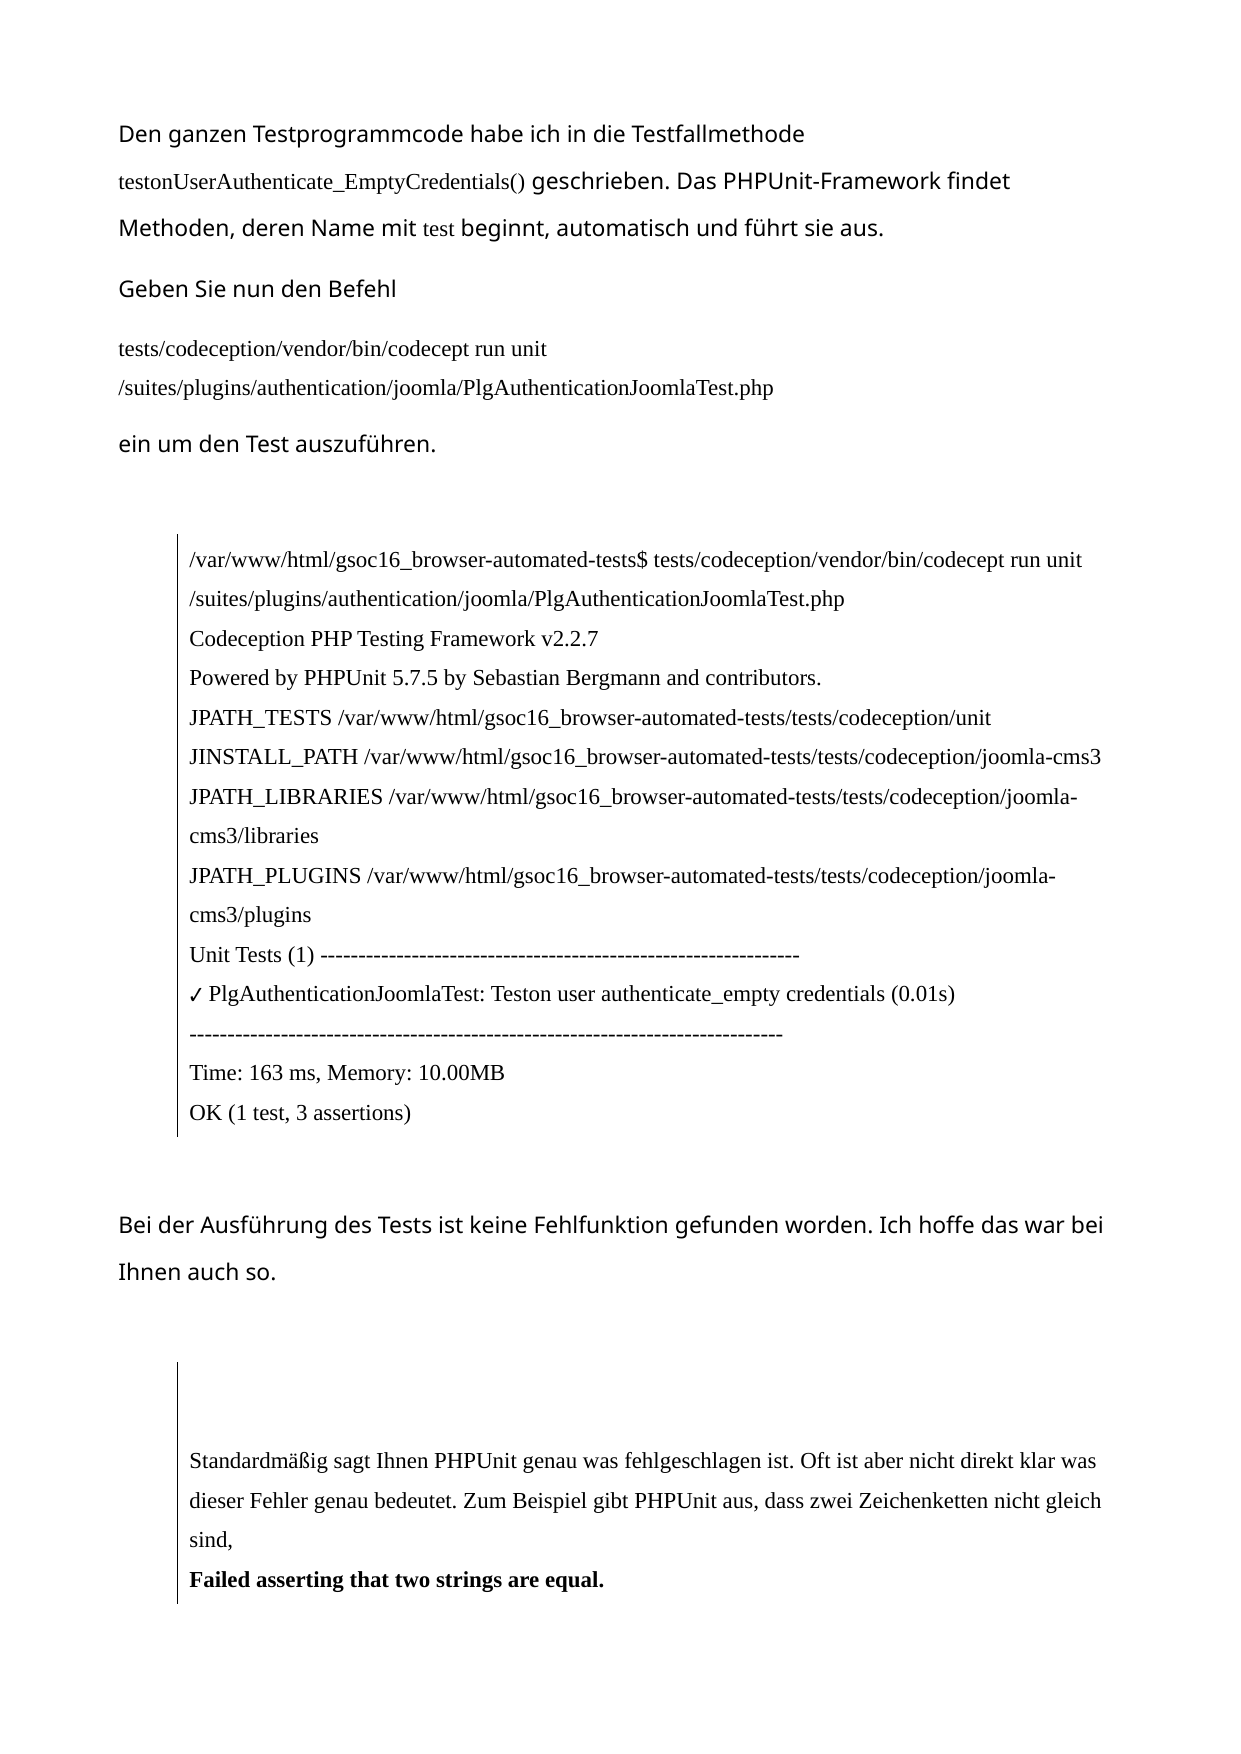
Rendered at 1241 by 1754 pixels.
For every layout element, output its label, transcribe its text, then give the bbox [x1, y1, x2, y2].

text Standardmäßig sagt Ihnen PHPUnit genau was fehlgeschlagen ist. Oft ist aber nicht direkt klar was dieser Fehler genau bedeutet. Zum Beispiel gibt PHPUnit aus, dass zwei Zeichenketten nicht gleich sind, Failed asserting that two strings are equal. [178, 1362, 1122, 1604]
text Den ganzen Testprogrammcode habe ich in die Testfallmethode testonUserAuthenticate_EmptyCredentials() geschrieben. Das PHPUnit-Framework findet Methoden, deren Name mit test beginnt, automatisch und führt sie aus. [118, 118, 1122, 243]
text /var/www/html/gsoc16_browser-automated-tests$ tests/codeception/vendor/bin/codecept run unit /suites/plugins/authentication/joomla/PlgAuthenticationJoomlaTest.php Codeception PHP Testing Framework v2.2.7 Powered by PHPUnit 5.7.5 by Sebastian Bergmann and contributors. JPATH_TESTS /var/www/html/gsoc16_browser-automated-tests/tests/codeception/unit JINSTALL_PATH /var/www/html/gsoc16_browser-automated-tests/tests/codeception/joomla-cms3 JPATH_LIBRARIES /var/www/html/gsoc16_browser-automated-tests/tests/codeception/joomla-cms3/libraries JPATH_PLUGINS /var/www/html/gsoc16_browser-automated-tests/tests/codeception/joomla-cms3/plugins Unit Tests (1) --------------------------------------------------------------- ✔ PlgAuthenticationJoomlaTest: Teston user authenticate_empty credentials (0.01s) ------------------------------------------------------------------------------ Time: 163 ms, Memory: 10.00MB OK (1 test, 3 assertions) [178, 534, 1122, 1137]
text Bei der Ausführung des Tests ist keine Fehlfunktion gefunden worden. Ich hoffe das war bei Ihnen auch so. [118, 1209, 1122, 1287]
text tests/codeception/vendor/bin/codecept run unit /suites/plugins/authentication/joomla/PlgAuthenticationJoomlaTest.php [118, 335, 1122, 401]
text Geben Sie nun den Befehl [118, 273, 1122, 304]
text ein um den Test auszuführen. [118, 428, 1122, 459]
